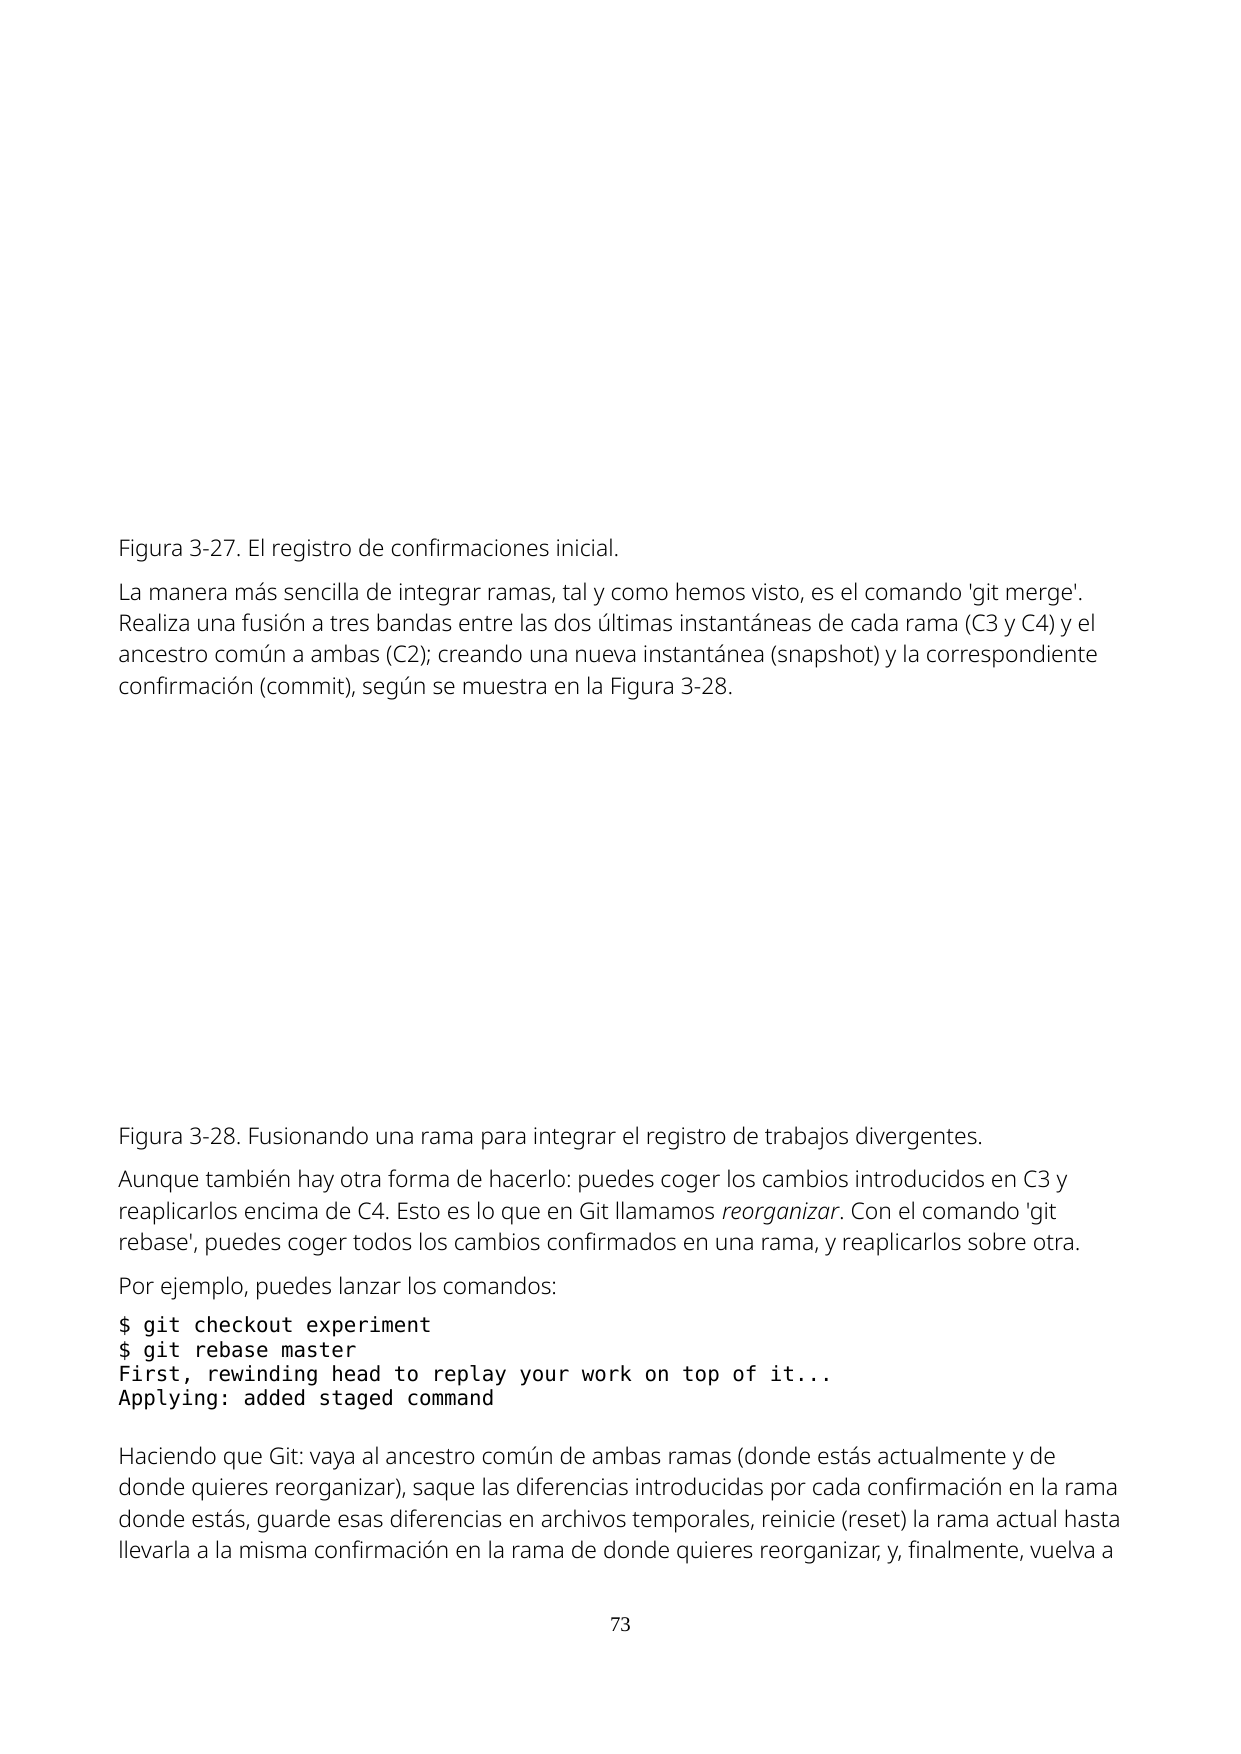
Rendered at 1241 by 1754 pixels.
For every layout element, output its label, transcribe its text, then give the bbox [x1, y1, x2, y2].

text Figura 3-28. Fusionando una rama para integrar el registro de trabajos divergentes. [118, 1088, 1122, 1151]
text $ git rebase master [118, 1338, 1122, 1362]
text Por ejemplo, puedes lanzar los comandos: [118, 1270, 1122, 1301]
text Applying: added staged command [118, 1386, 1122, 1411]
text Haciendo que Git: vaya al ancestro común de ambas ramas (donde estás actualmente y de donde quieres reorganizar), saque las diferencias introducidas por cada confirmación en la rama donde estás, guarde esas diferencias en archivos temporales, reinicie (reset) la rama actual hasta llevarla a la misma confirmación en la rama de donde quieres reorganizar, y, finalmente, vuelva a [118, 1440, 1122, 1565]
text La manera más sencilla de integrar ramas, tal y como hemos visto, es el comando 'git merge'. Realiza una fusión a tres bandas entre las dos últimas instantáneas de cada rama (C3 y C4) y el ancestro común a ambas (C2); creando una nueva instantánea (snapshot) y la correspondiente confirmación (commit), según se muestra en la Figura 3-28. [118, 576, 1122, 701]
text Aunque también hay otra forma de hacerlo: puedes coger los cambios introducidos en C3 y reaplicarlos encima de C4. Esto es lo que en Git llamamos reorganizar. Con el comando 'git rebase', puedes coger todos los cambios confirmados en una rama, y reaplicarlos sobre otra. [118, 1163, 1122, 1257]
text Figura 3-27. El registro de confirmaciones inicial. [118, 501, 1122, 563]
text $ git checkout experiment [118, 1313, 1122, 1338]
text First, rewinding head to replay your work on top of it... [118, 1362, 1122, 1386]
